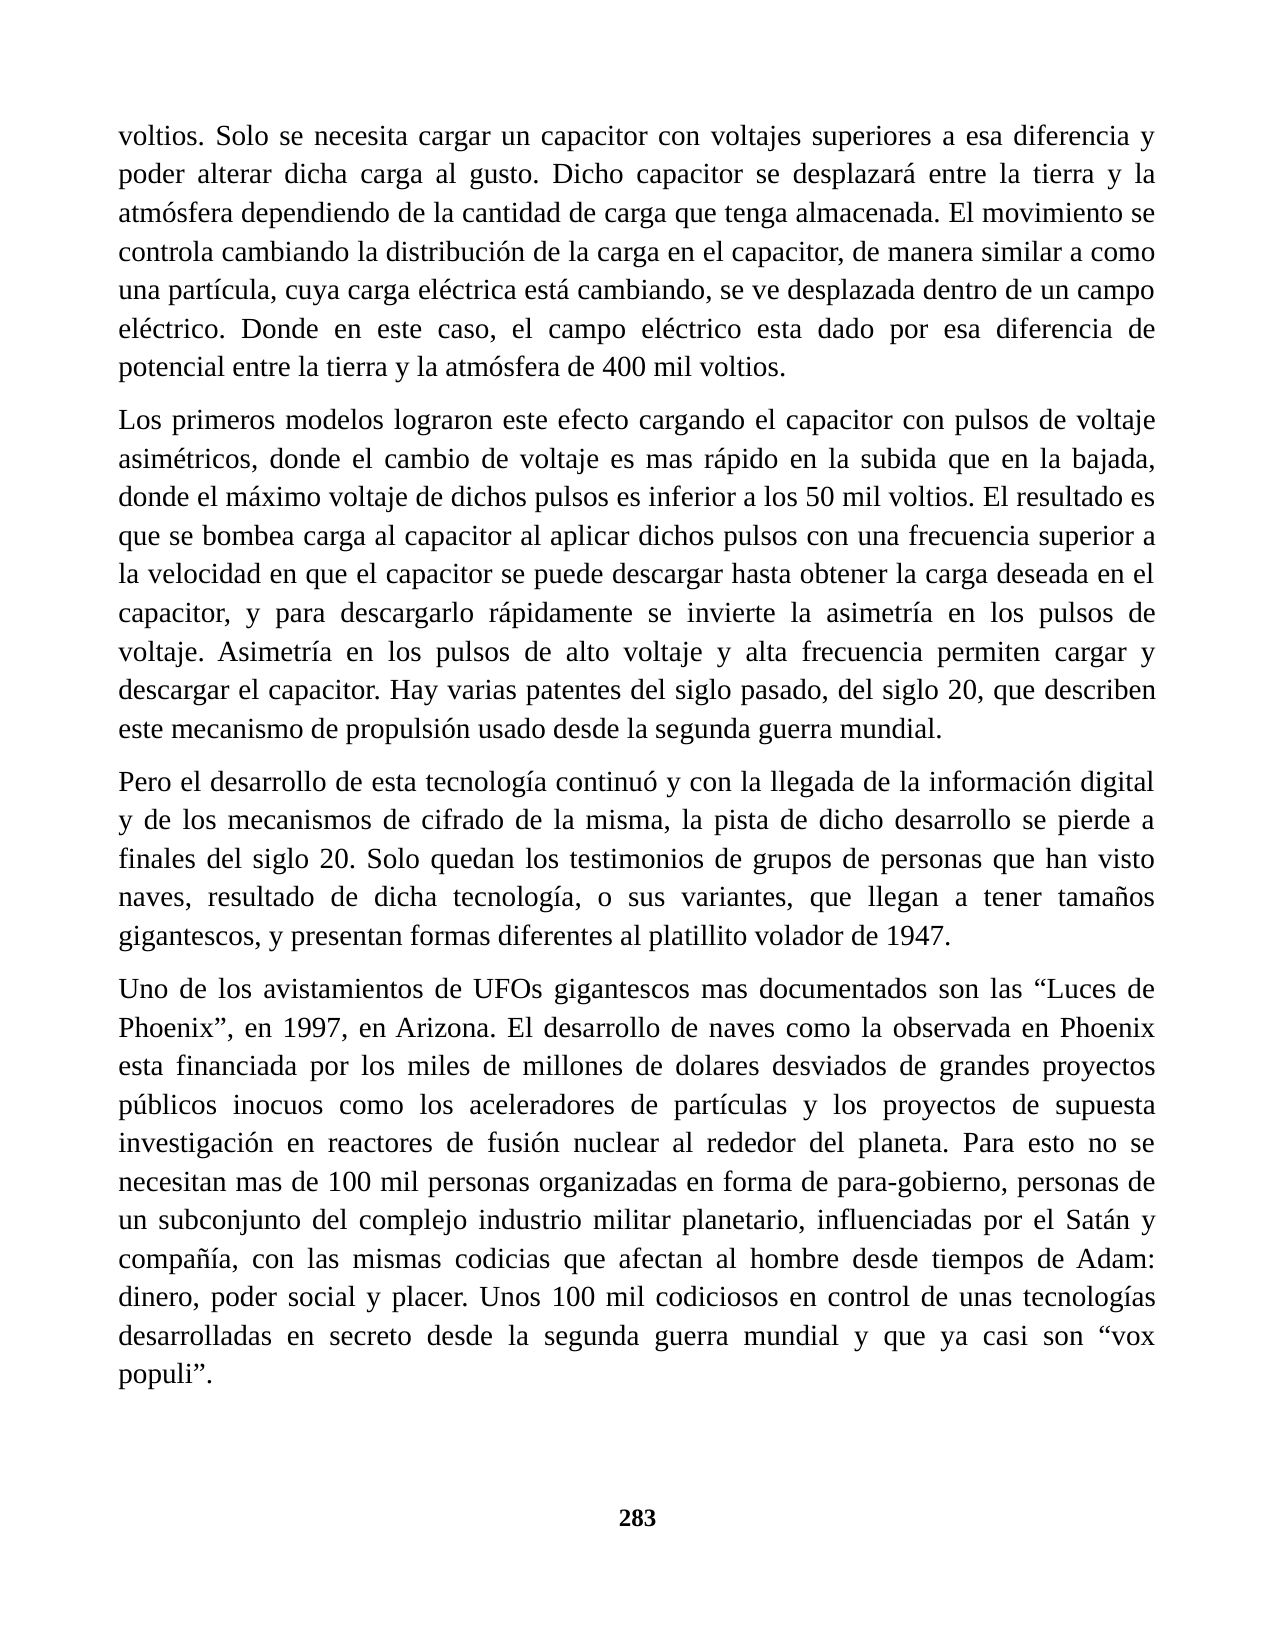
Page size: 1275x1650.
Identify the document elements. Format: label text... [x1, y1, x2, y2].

text Pero el desarrollo de esta tecnología continuó y con la llegada de la información digital y de los mecanismos de cifrado de la misma, la pista de dicho desarrollo se pierde a finales del siglo 20. Solo quedan los testimonios de grupos de personas que han visto naves, resultado de dicha tecnología, o sus variantes, que llegan a tener tamaños gigantescos, y presentan formas diferentes al platillito volador de 1947. [118, 764, 1157, 952]
text voltios. Solo se necesita cargar un capacitor con voltajes superiores a esa diferencia y poder alterar dicha carga al gusto. Dicho capacitor se desplazará entre la tierra y la atmósfera dependiendo de la cantidad de carga que tenga almacenada. El movimiento se controla cambiando la distribución de la carga en el capacitor, de manera similar a como una partícula, cuya carga eléctrica está cambiando, se ve desplazada dentro de un campo eléctrico. Donde en este caso, el campo eléctrico esta dado por esa diferencia de potencial entre la tierra y la atmósfera de 400 mil voltios. [118, 118, 1157, 383]
text Los primeros modelos lograron este efecto cargando el capacitor con pulsos de voltaje asimétricos, donde el cambio de voltaje es mas rápido en la subida que en la bajada, donde el máximo voltaje de dichos pulsos es inferior a los 50 mil voltios. El resultado es que se bombea carga al capacitor al aplicar dichos pulsos con una frecuencia superior a la velocidad en que el capacitor se puede descargar hasta obtener la carga deseada en el capacitor, y para descargarlo rápidamente se invierte la asimetría en los pulsos de voltaje. Asimetría en los pulsos de alto voltaje y alta frecuencia permiten cargar y descargar el capacitor. Hay varias patentes del siglo pasado, del siglo 20, que describen este mecanismo de propulsión usado desde la segunda guerra mundial. [118, 402, 1157, 744]
text Uno de los avistamientos de UFOs gigantescos mas documentados son las “Luces de Phoenix”, en 1997, en Arizona. El desarrollo de naves como la observada en Phoenix esta financiada por los miles de millones de dolares desviados de grandes proyectos públicos inocuos como los aceleradores de partículas y los proyectos de supuesta investigación en reactores de fusión nuclear al rededor del planeta. Para esto no se necesitan mas de 100 mil personas organizadas en forma de para-gobierno, personas de un subconjunto del complejo industrio militar planetario, influenciadas por el Satán y compañía, con las mismas codicias que afectan al hombre desde tiempos de Adam: dinero, poder social y placer. Unos 100 mil codiciosos en control de unas tecnologías desarrolladas en secreto desde la segunda guerra mundial y que ya casi son “vox populi”. [118, 971, 1157, 1390]
